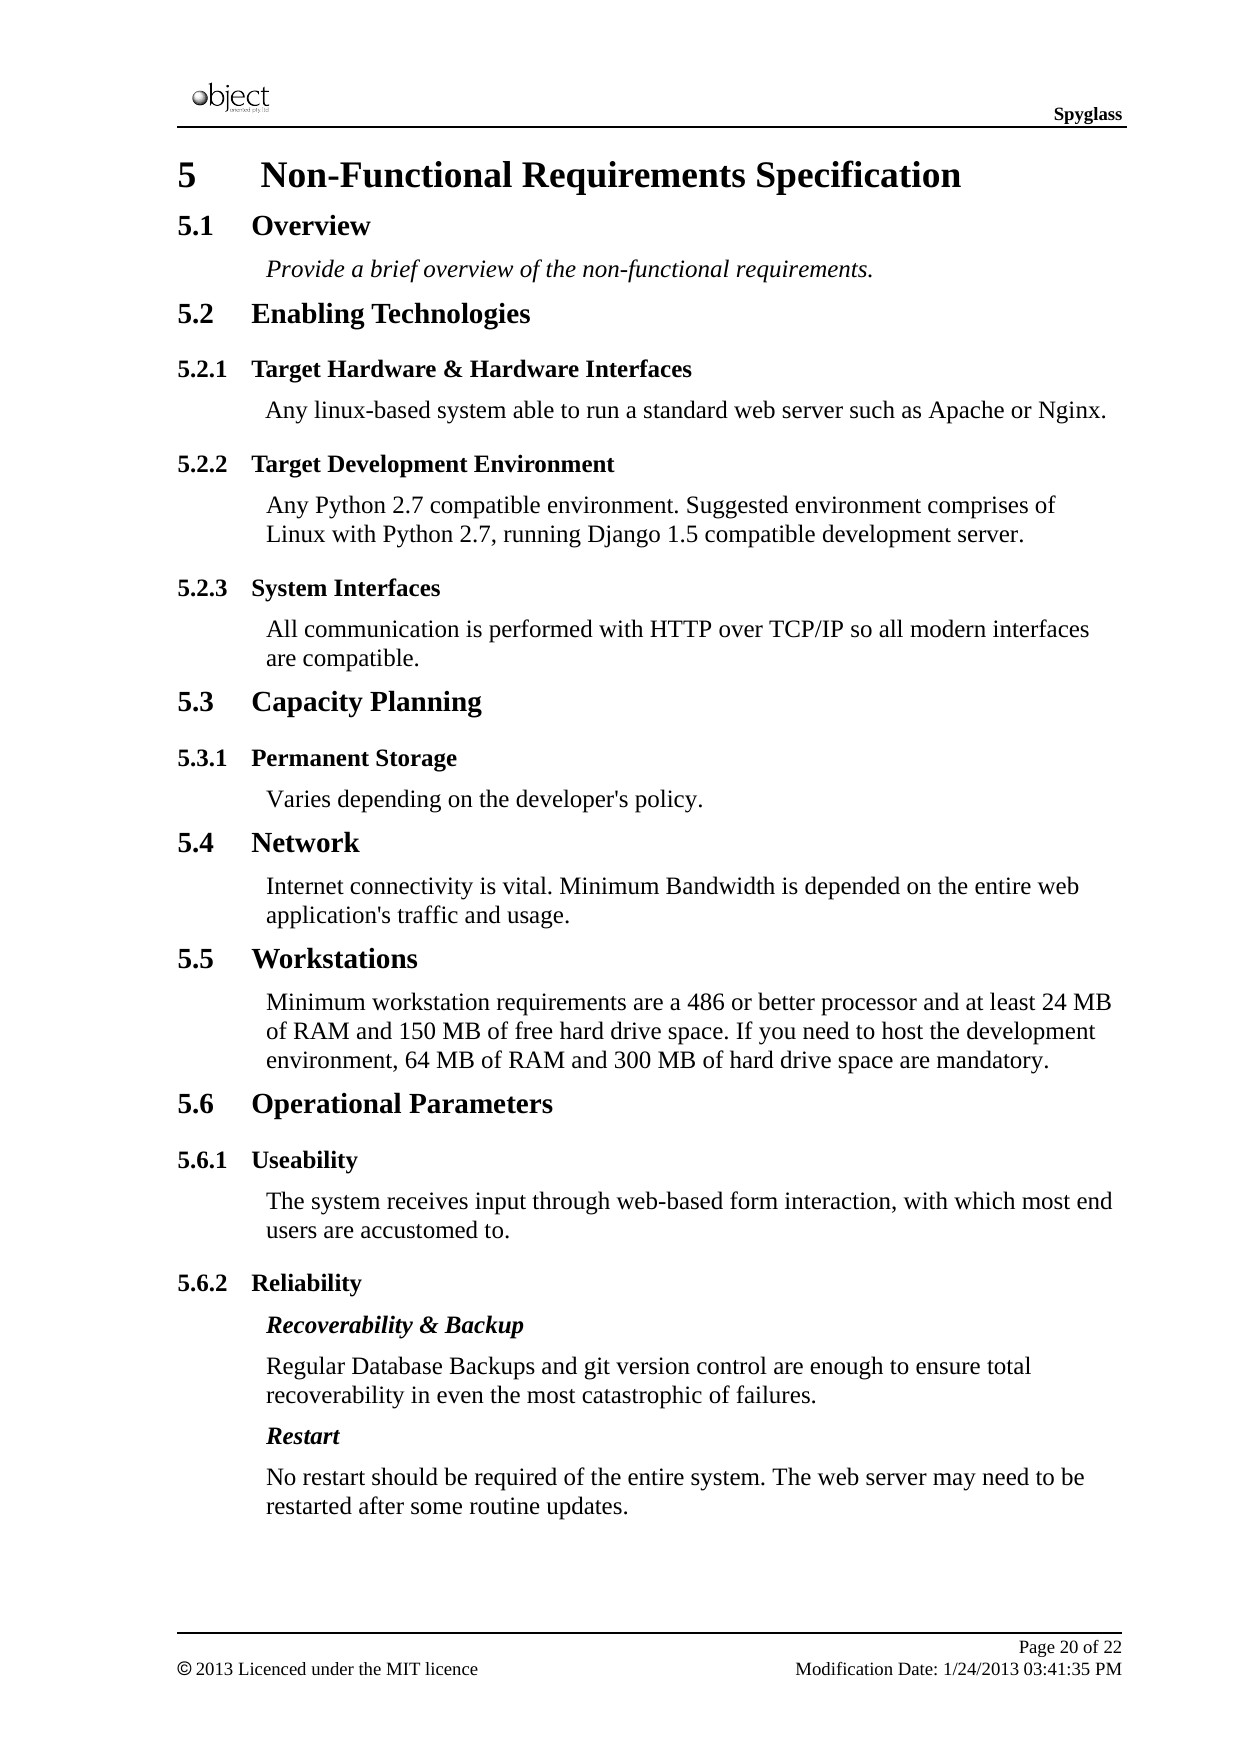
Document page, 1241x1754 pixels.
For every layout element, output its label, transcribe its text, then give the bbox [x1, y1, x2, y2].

subtitle Non-Functional Requirements Specification [177, 153, 1122, 196]
text Restart [266, 1421, 1122, 1450]
text Minimum workstation requirements are a 486 or better processor and at least 24 MB of RAM and 150 MB of free hard drive space. If you need to host the development environment, 64 MB of RAM and 300 MB of hard drive space are mandatory. [266, 987, 1122, 1074]
subtitle System Interfaces [177, 573, 1122, 602]
subtitle Reliability [177, 1268, 1122, 1297]
subtitle Workstations [177, 941, 1122, 975]
text No restart should be required of the entire system. The web server may need to be restarted after some routine updates. [266, 1462, 1122, 1520]
text Regular Database Backups and git version control are enough to ensure total recoverability in even the most catastrophic of failures. [266, 1351, 1122, 1408]
subtitle Useability [177, 1145, 1122, 1173]
text Provide a brief overview of the non-functional requirements. [266, 254, 1122, 283]
text Any Python 2.7 compatible environment. Suggested environment comprises of Linux with Python 2.7, running Django 1.5 compatible development server. [266, 491, 1122, 548]
text The system receives input through web-based form interaction, with which most end users are accustomed to. [266, 1186, 1122, 1243]
subtitle Target Hardware & Hardware Interfaces [177, 354, 1122, 383]
subtitle Operational Parameters [177, 1086, 1122, 1120]
text Any linux-based system able to run a standard web server such as Apache or Nginx. [177, 396, 1122, 424]
subtitle Network [177, 825, 1122, 859]
subtitle Capacity Planning [177, 684, 1122, 718]
text All communication is performed with HTTP over TCP/IP so all modern interfaces are compatible. [266, 614, 1122, 672]
subtitle Target Development Environment [177, 449, 1122, 478]
subtitle Overview [177, 208, 1122, 242]
text Varies depending on the developer's policy. [266, 784, 1122, 813]
text Internet connectivity is vital. Minimum Bandwidth is depended on the entire web application's traffic and usage. [266, 871, 1122, 929]
subtitle Permanent Storage [177, 743, 1122, 772]
subtitle Enabling Technologies [177, 296, 1122, 329]
text Recoverability & Backup [266, 1310, 1122, 1338]
